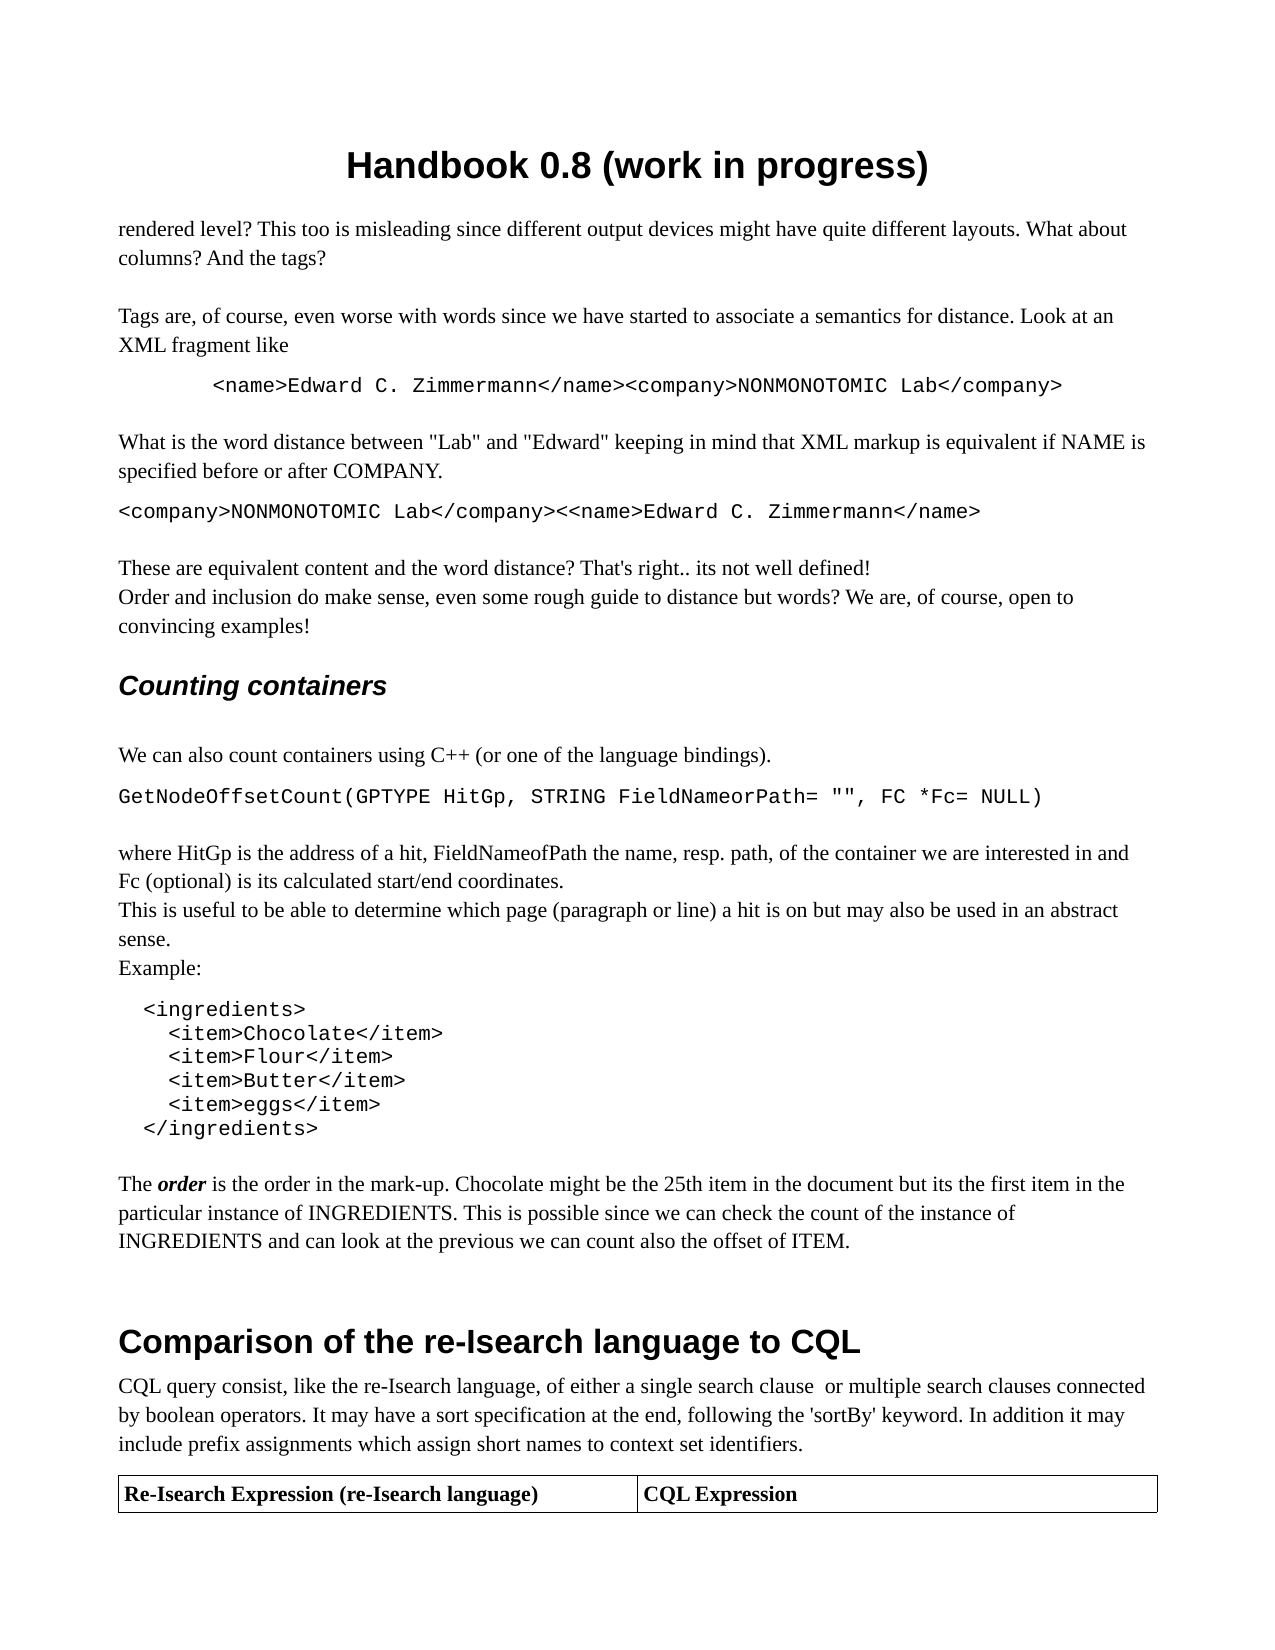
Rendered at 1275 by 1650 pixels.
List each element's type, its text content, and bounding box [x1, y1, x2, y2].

text rendered level? This too is misleading since different output devices might have quite different layouts. What about columns? And the tags? [118, 216, 1157, 270]
text These are equivalent content and the word distance? That's right.. its not well defined! [118, 555, 1157, 580]
subtitle Comparison of the re-Isearch language to CQL [118, 1322, 1157, 1361]
text <ingredients> [118, 999, 1157, 1023]
text This is useful to be able to determine which page (paragraph or line) a hit is on but may also be used in an abstract sense. [118, 897, 1157, 952]
text <item>eggs</item> [118, 1094, 1157, 1117]
text CQL query consist, like the re-Isearch language, of either a single search clause or multiple search clauses connected by boolean operators. It may have a sort specification at the end, following the 'sortBy' keyword. In addition it may include prefix assignments which assign short names to context set identifiers. [118, 1373, 1157, 1457]
text We can also count containers using C++ (or one of the language bindings). [118, 713, 1157, 768]
text <company>NONMONOTOMIC Lab</company><<name>Edward C. Zimmermann</name> [118, 502, 1157, 525]
text <item>Butter</item> [118, 1070, 1157, 1094]
text GetNodeOffsetCount(GPTYPE HitGp, STRING FieldNameorPath= "", FC *Fc= NULL) [118, 786, 1157, 810]
subtitle Counting containers [118, 669, 1157, 701]
text Tags are, of course, even worse with words since we have started to associate a semantics for distance. Look at an XML fragment like [118, 303, 1157, 357]
table_header Re-Isearch Expression (re-Isearch language) [119, 1476, 637, 1512]
text <item>Flour</item> [118, 1047, 1157, 1070]
text The order is the order in the mark-up. Chocolate might be the 25th item in the document but its the first item in the particular instance of INGREDIENTS. This is possible since we can check the count of the instance of INGREDIENTS and can look at the previous we can count also the offset of ITEM. [118, 1171, 1157, 1254]
text Example: [118, 955, 1157, 981]
text <name>Edward C. Zimmermann</name><company>NONMONOTOMIC Lab</company> [118, 376, 1157, 399]
table_header CQL Expression [638, 1476, 1157, 1512]
text </ingredients> [118, 1117, 1157, 1141]
text <item>Chocolate</item> [118, 1023, 1157, 1047]
text where HitGp is the address of a hit, FieldNameofPath the name, resp. path, of the container we are interested in and Fc (optional) is its calculated start/end coordinates. [118, 839, 1157, 894]
text Order and inclusion do make sense, even some rough guide to distance but words? We are, of course, open to convincing examples! [118, 584, 1157, 638]
text What is the word distance between "Lab" and "Edward" keeping in mind that XML markup is equivalent if NAME is specified before or after COMPANY. [118, 429, 1157, 483]
